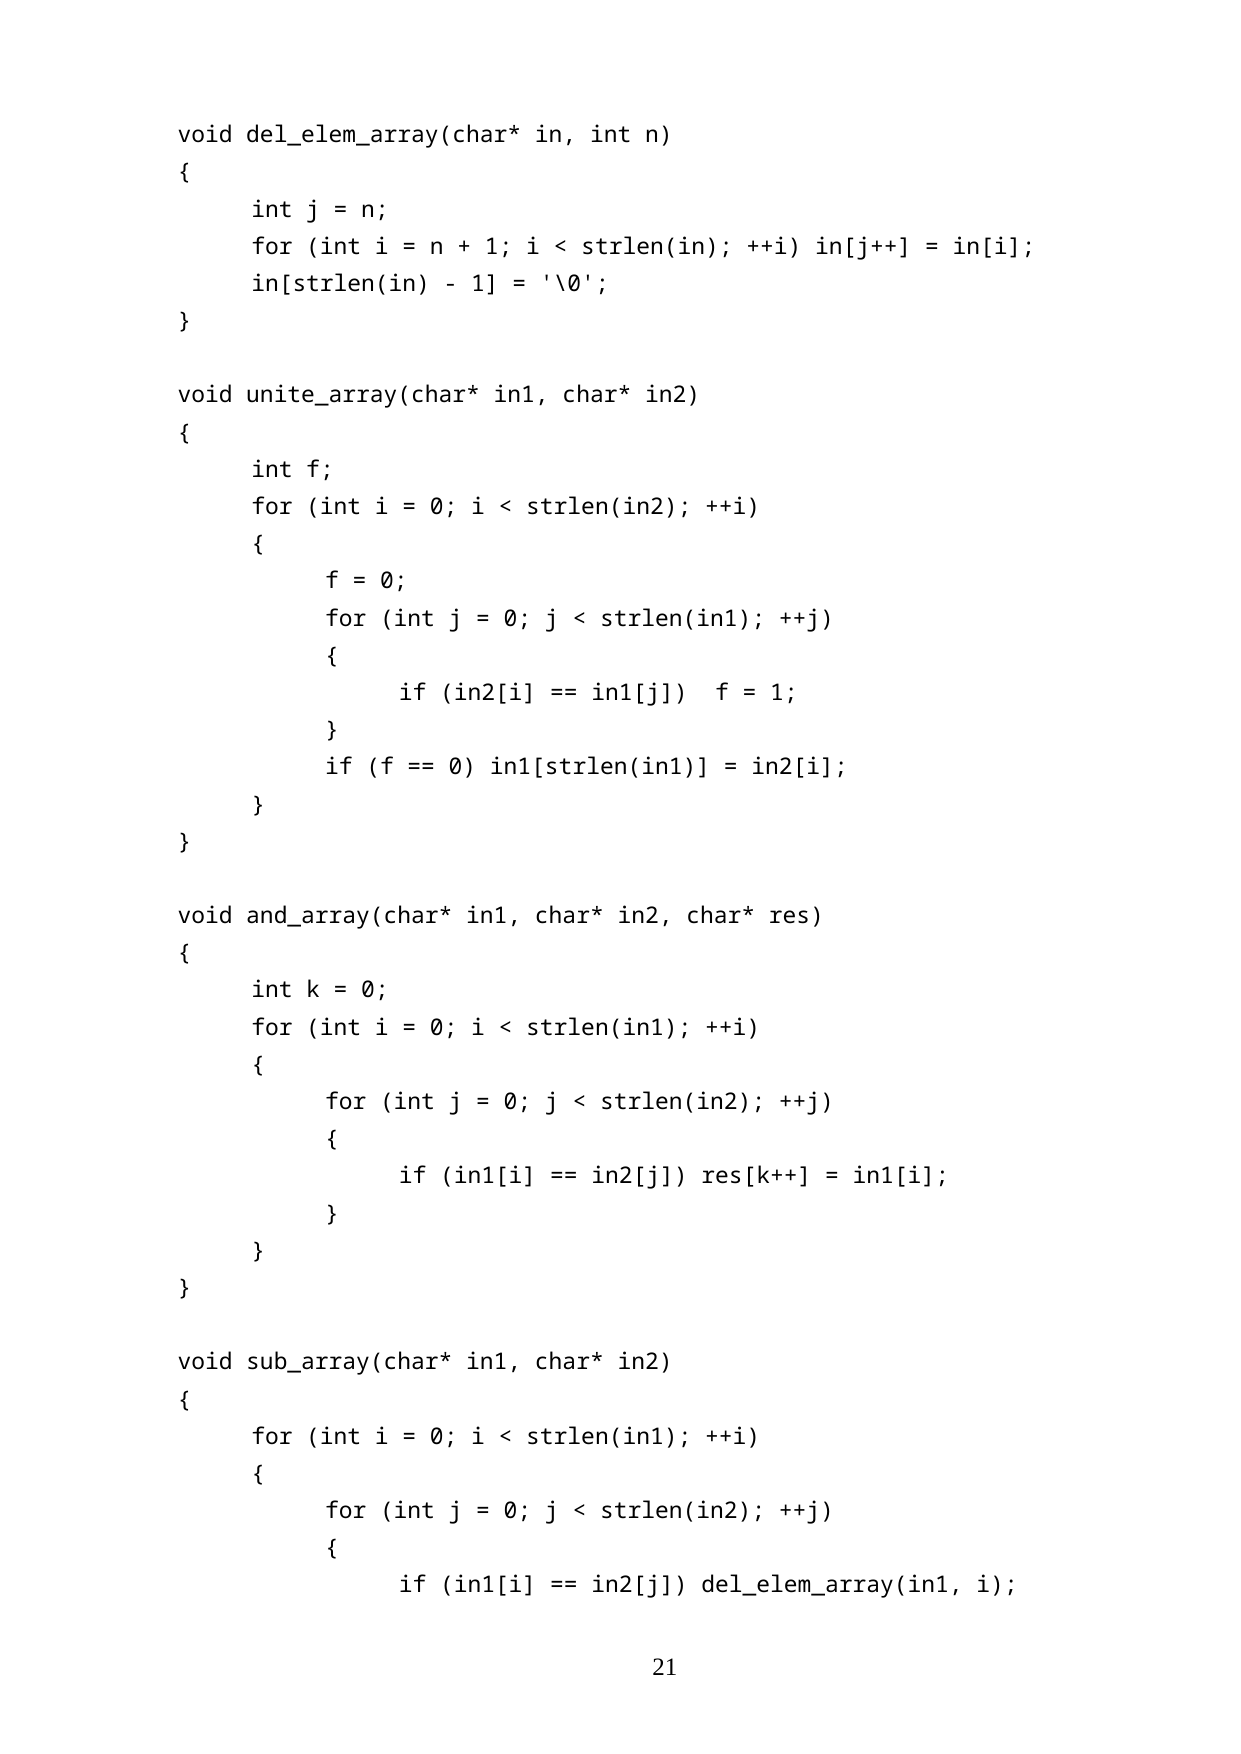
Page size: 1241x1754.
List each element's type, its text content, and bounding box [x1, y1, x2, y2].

text } [177, 1234, 1152, 1265]
text { [177, 639, 1152, 670]
text } [177, 825, 1152, 856]
text f = 0; [177, 564, 1152, 596]
text for (int i = 0; i < strlen(in1); ++i) [177, 1420, 1152, 1451]
text { [177, 155, 1152, 187]
text { [177, 1122, 1152, 1153]
text { [177, 527, 1152, 558]
text void and_array(char* in1, char* in2, char* res) [177, 899, 1152, 930]
text for (int i = 0; i < strlen(in1); ++i) [177, 1011, 1152, 1042]
text for (int j = 0; j < strlen(in2); ++j) [177, 1494, 1152, 1525]
text { [177, 1531, 1152, 1562]
text { [177, 936, 1152, 967]
text { [177, 1048, 1152, 1079]
text int f; [177, 453, 1152, 484]
text void sub_array(char* in1, char* in2) [177, 1345, 1152, 1377]
text { [177, 416, 1152, 447]
text } [177, 713, 1152, 744]
text } [177, 1271, 1152, 1302]
text in[strlen(in) - 1] = '\0'; [177, 267, 1152, 298]
text if (f == 0) in1[strlen(in1)] = in2[i]; [177, 750, 1152, 782]
text if (in1[i] == in2[j]) del_elem_array(in1, i); [177, 1568, 1152, 1600]
text { [177, 1457, 1152, 1488]
text } [177, 304, 1152, 335]
text } [177, 1197, 1152, 1228]
text for (int i = n + 1; i < strlen(in); ++i) in[j++] = in[i]; [177, 230, 1152, 261]
text void unite_array(char* in1, char* in2) [177, 378, 1152, 410]
text for (int i = 0; i < strlen(in2); ++i) [177, 490, 1152, 521]
text if (in2[i] == in1[j]) f = 1; [177, 676, 1152, 707]
text void del_elem_array(char* in, int n) [177, 118, 1152, 149]
text } [177, 787, 1152, 819]
text if (in1[i] == in2[j]) res[k++] = in1[i]; [177, 1159, 1152, 1191]
text int k = 0; [177, 973, 1152, 1005]
text { [177, 1382, 1152, 1414]
text int j = n; [177, 192, 1152, 224]
text for (int j = 0; j < strlen(in2); ++j) [177, 1085, 1152, 1116]
text for (int j = 0; j < strlen(in1); ++j) [177, 602, 1152, 633]
